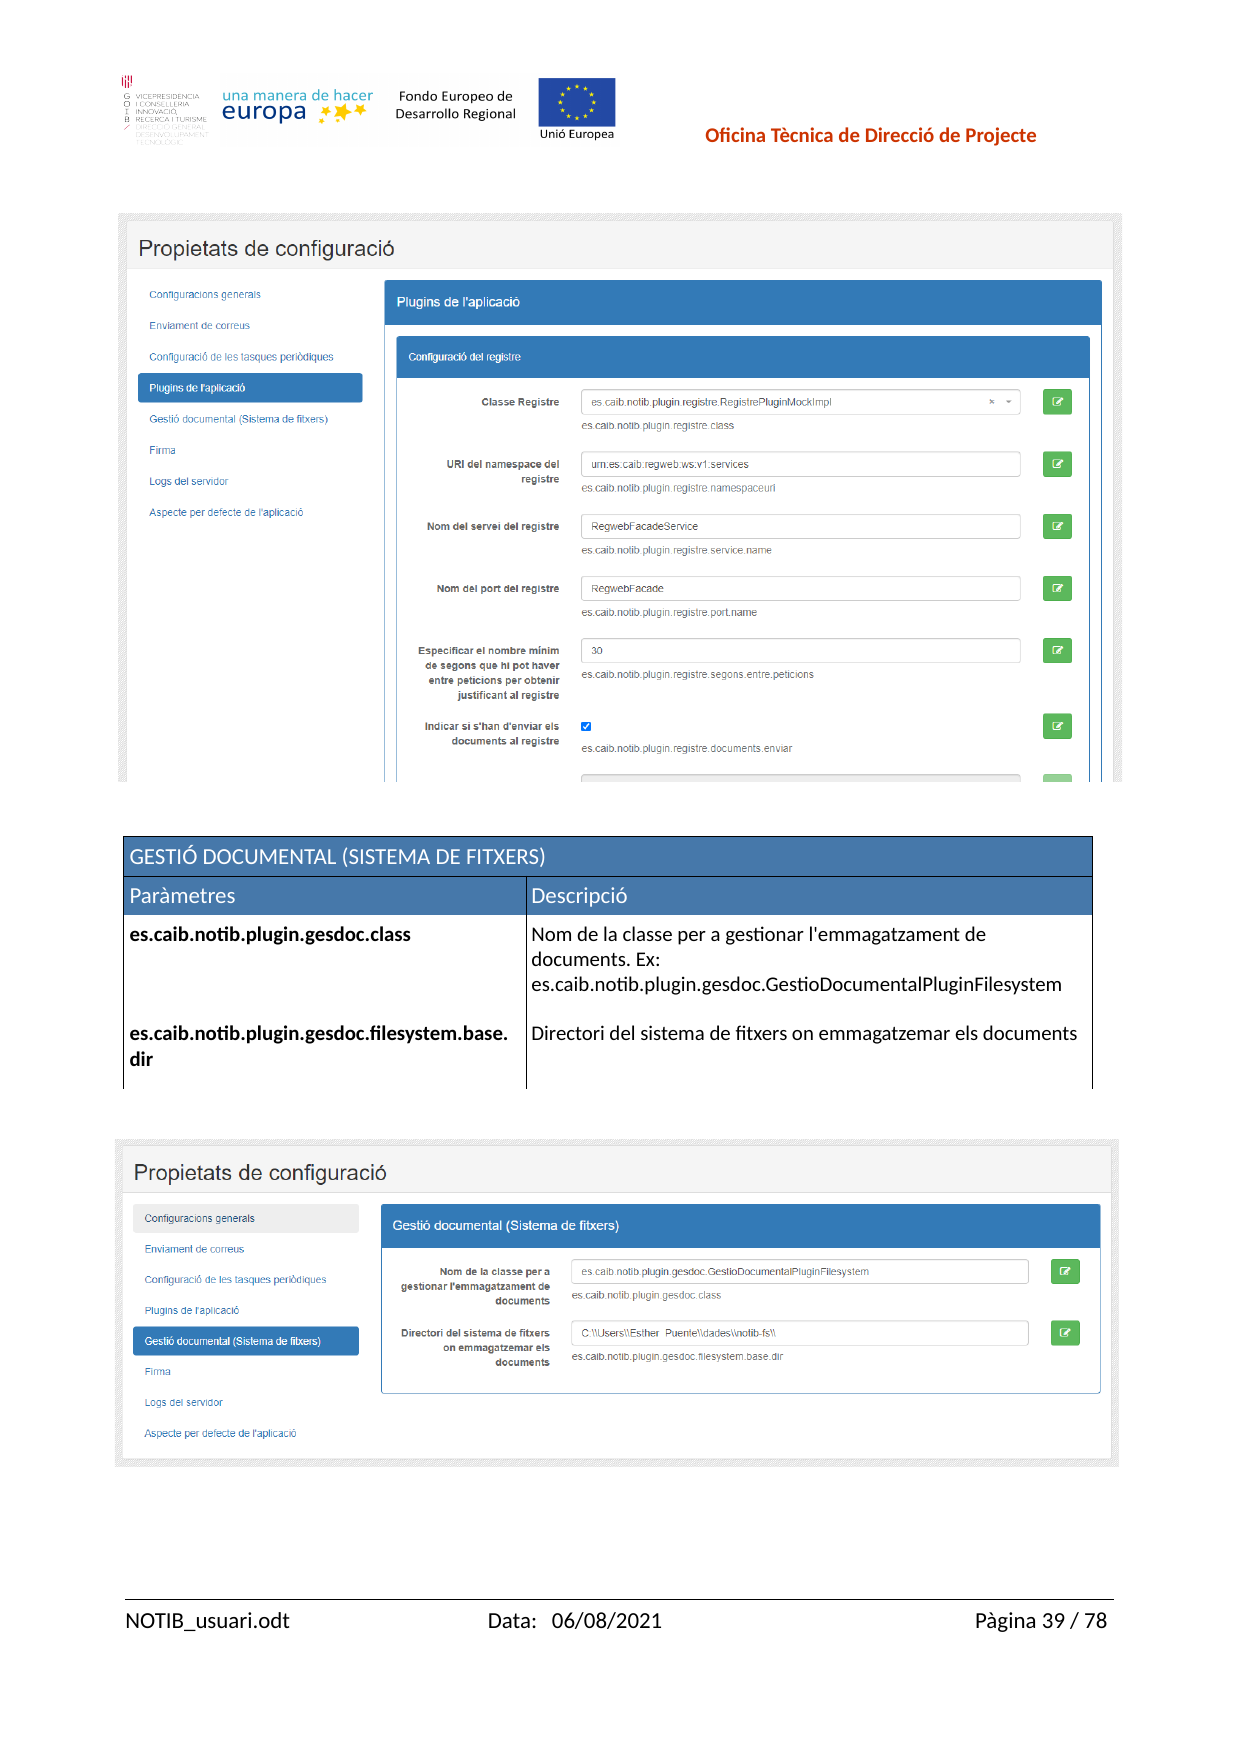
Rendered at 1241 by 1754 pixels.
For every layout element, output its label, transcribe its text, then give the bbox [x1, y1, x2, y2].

picture [118, 73, 213, 147]
table_cell Nom de la classe per a gestionar l'emmagatzament de documents. Ex: es.caib.notib.plugin.gesdoc.GestioDocumentalPluginFilesystem [527, 915, 1092, 1014]
table_cell Descripció [527, 877, 1092, 915]
table_cell es.caib.notib.plugin.gesdoc.filesystem.base.dir [124, 1015, 526, 1089]
table_cell Directori del sistema de fitxers on emmagatzemar els documents [527, 1015, 1092, 1089]
table_cell Paràmetres [124, 877, 526, 915]
picture [114, 1139, 1119, 1467]
table_header GESTIÓ DOCUMENTAL (SISTEMA DE FITXERS) [124, 837, 1092, 876]
picture [118, 213, 1123, 782]
picture [219, 73, 621, 147]
table_cell es.caib.notib.plugin.gesdoc.class [124, 915, 526, 1014]
